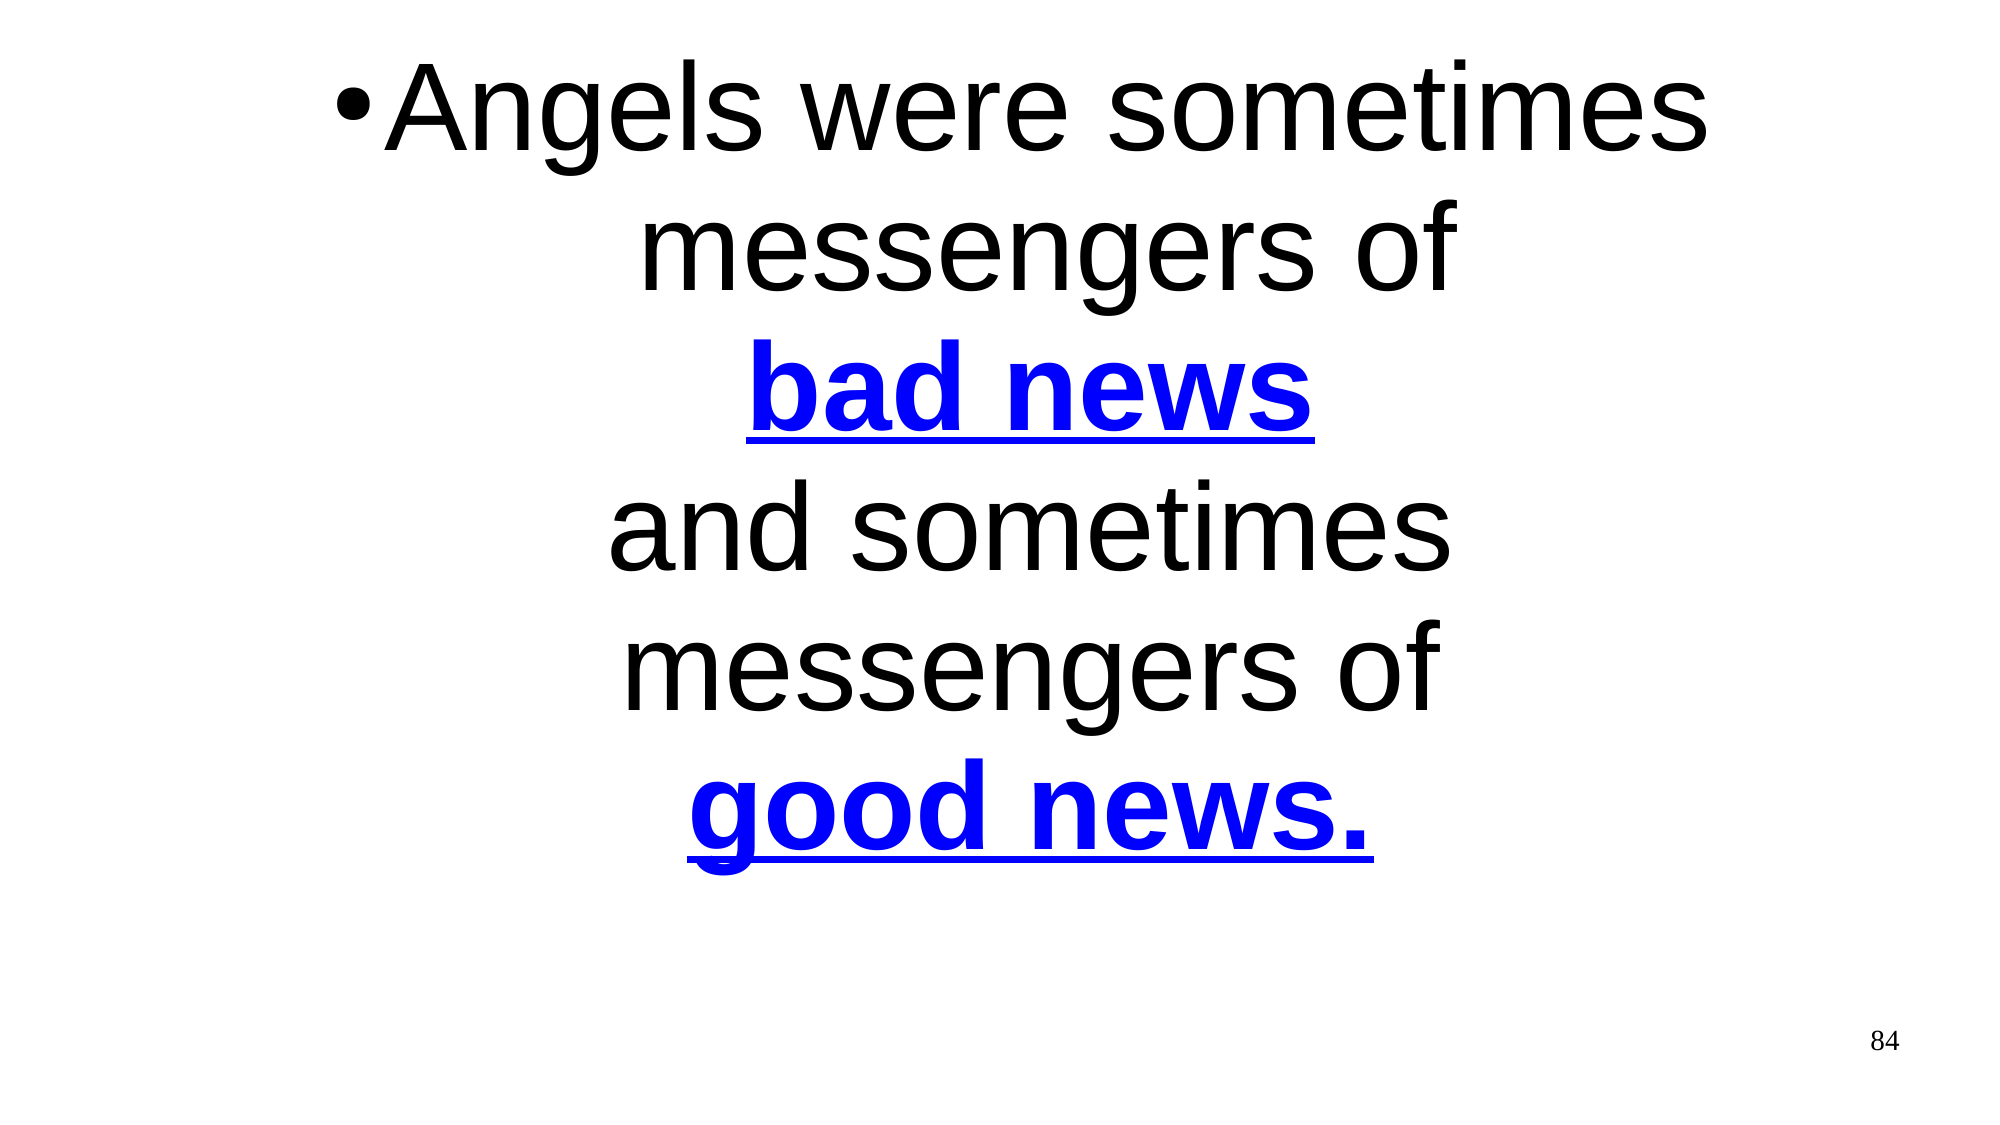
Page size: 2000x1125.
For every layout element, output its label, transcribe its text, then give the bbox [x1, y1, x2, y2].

list Angels were sometimes messengers of bad news and sometimes messengers of good news. [37, 37, 1988, 1088]
